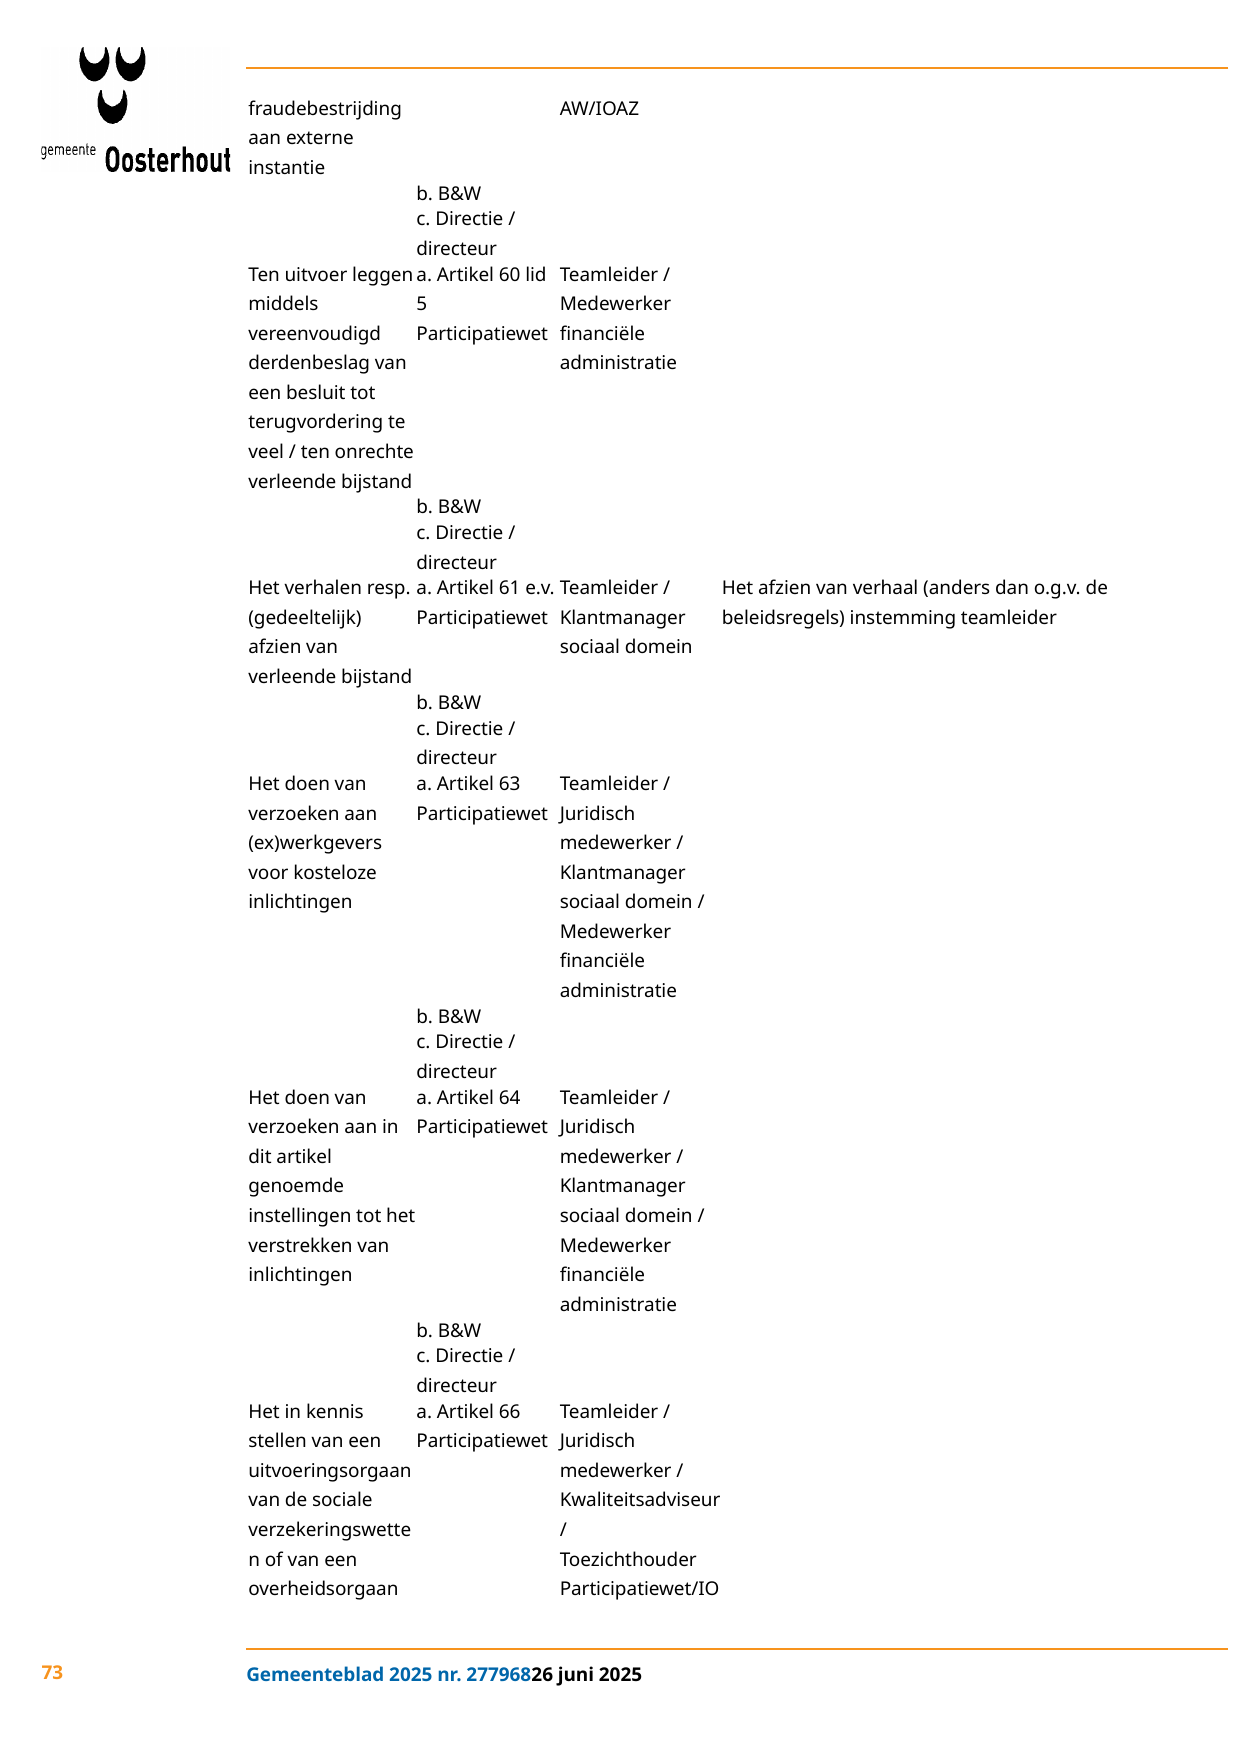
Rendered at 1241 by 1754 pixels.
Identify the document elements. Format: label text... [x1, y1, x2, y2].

table_cell [248, 205, 416, 261]
table_cell [722, 1084, 1152, 1317]
table_cell [248, 519, 416, 574]
table_cell [416, 95, 559, 180]
table_cell [722, 1029, 1152, 1084]
table_cell Teamleider / Juridisch medewerker / Kwaliteitsadviseur / Toezichthouder Participatiewet/IO [560, 1398, 722, 1601]
table_cell [248, 1317, 416, 1342]
table_cell [560, 1029, 722, 1084]
table_cell [560, 180, 722, 205]
table_cell [248, 1003, 416, 1029]
table_cell Het afzien van verhaal (anders dan o.g.v. de beleidsregels) instemming teamleider [722, 575, 1152, 689]
table_cell [560, 1343, 722, 1398]
table_cell AW/IOAZ [560, 95, 722, 180]
table_cell b. B&W [416, 1003, 559, 1029]
table_cell [248, 494, 416, 519]
table_cell [560, 205, 722, 261]
table_cell [248, 715, 416, 770]
table_cell b. B&W [416, 180, 559, 205]
table_cell b. B&W [416, 494, 559, 519]
table_cell [722, 519, 1152, 574]
table_cell [722, 715, 1152, 770]
table_cell Teamleider / Klantmanager sociaal domein [560, 575, 722, 689]
table_cell Het verhalen resp. (gedeeltelijk) afzien van verleende bijstand [248, 575, 416, 689]
table_cell a. Artikel 64 Participatiewet [416, 1084, 559, 1317]
table_cell [722, 1003, 1152, 1029]
table_cell [722, 261, 1152, 493]
table_cell [560, 1317, 722, 1342]
table_cell c. Directie / directeur [416, 715, 559, 770]
table_cell [722, 770, 1152, 1003]
table_cell Teamleider / Juridisch medewerker / Klantmanager sociaal domein / Medewerker financiële administratie [560, 770, 722, 1003]
table_cell [722, 494, 1152, 519]
table_cell Ten uitvoer leggen middels vereenvoudigd derdenbeslag van een besluit tot terugvordering te veel / ten onrechte verleende bijstand [248, 261, 416, 493]
table_cell Teamleider / Juridisch medewerker / Klantmanager sociaal domein / Medewerker financiële administratie [560, 1084, 722, 1317]
table_cell [248, 1343, 416, 1398]
table_cell c. Directie / directeur [416, 205, 559, 261]
table_cell Het in kennis stellen van een uitvoeringsorgaan van de sociale verzekeringswetten of van een overheidsorgaan [248, 1398, 416, 1601]
table_cell a. Artikel 61 e.v. Participatiewet [416, 575, 559, 689]
table_cell [560, 494, 722, 519]
table_cell [560, 689, 722, 715]
table_cell fraudebestrijding aan externe instantie [248, 95, 416, 180]
table_cell [722, 180, 1152, 205]
table_cell Teamleider / Medewerker financiële administratie [560, 261, 722, 493]
table_cell [722, 95, 1152, 180]
table_cell c. Directie / directeur [416, 1343, 559, 1398]
table_cell [560, 715, 722, 770]
table_cell [722, 205, 1152, 261]
table_cell [248, 1029, 416, 1084]
table_cell a. Artikel 66 Participatiewet [416, 1398, 559, 1601]
table_cell b. B&W [416, 689, 559, 715]
table_cell c. Directie / directeur [416, 1029, 559, 1084]
table_cell a. Artikel 60 lid 5 Participatiewet [416, 261, 559, 493]
table_cell [248, 180, 416, 205]
table_cell [722, 689, 1152, 715]
table_cell b. B&W [416, 1317, 559, 1342]
table_cell [722, 1398, 1152, 1601]
table_cell [722, 1343, 1152, 1398]
table_cell Het doen van verzoeken aan in dit artikel genoemde instellingen tot het verstrekken van inlichtingen [248, 1084, 416, 1317]
table_cell c. Directie / directeur [416, 519, 559, 574]
table_cell a. Artikel 63 Participatiewet [416, 770, 559, 1003]
table_cell [560, 1003, 722, 1029]
table_cell [248, 689, 416, 715]
picture [41, 47, 231, 172]
table_cell [722, 1317, 1152, 1342]
table_cell Het doen van verzoeken aan (ex)werkgevers voor kosteloze inlichtingen [248, 770, 416, 1003]
table_cell [560, 519, 722, 574]
